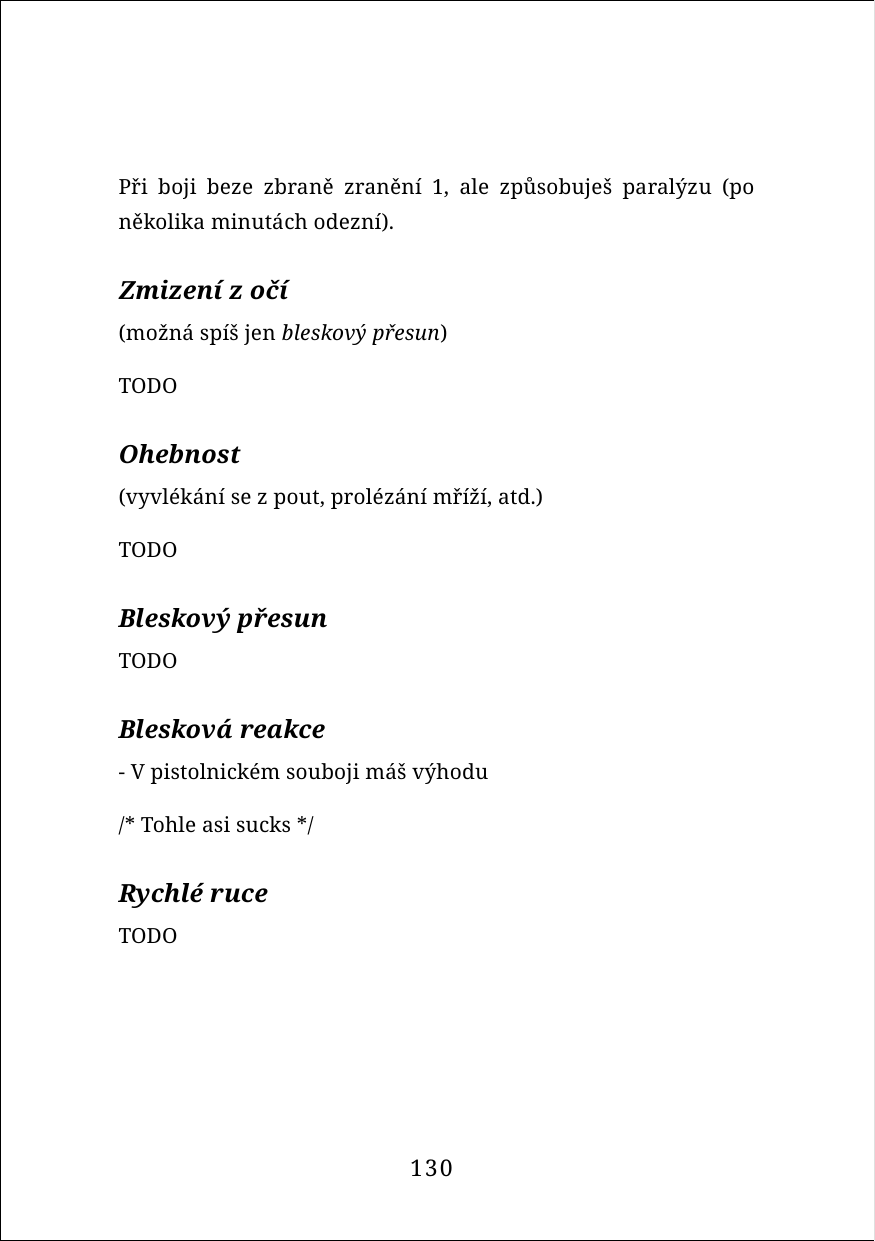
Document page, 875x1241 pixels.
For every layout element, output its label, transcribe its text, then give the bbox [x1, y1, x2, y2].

subtitle Rychlé ruce [118, 875, 756, 909]
text /* Tohle asi sucks */ [118, 810, 756, 839]
subtitle Zmizení z očí [118, 272, 756, 306]
text - V pistolnickém souboji máš výhodu [118, 757, 756, 786]
text TODO [118, 535, 756, 564]
text TODO [118, 371, 756, 400]
subtitle Blesková reakce [118, 711, 756, 745]
subtitle Bleskový přesun [118, 600, 756, 634]
text TODO [118, 921, 756, 985]
text (možná spíš jen bleskový přesun) [118, 318, 756, 347]
subtitle Ohebnost [118, 436, 756, 470]
text TODO [118, 646, 756, 675]
text (vyvlékání se z pout, prolézání mříží, atd.) [118, 482, 756, 511]
text Při boji beze zbraně zranění 1, ale způsobuješ paralýzu (po několika minutách odezní). [118, 172, 756, 236]
